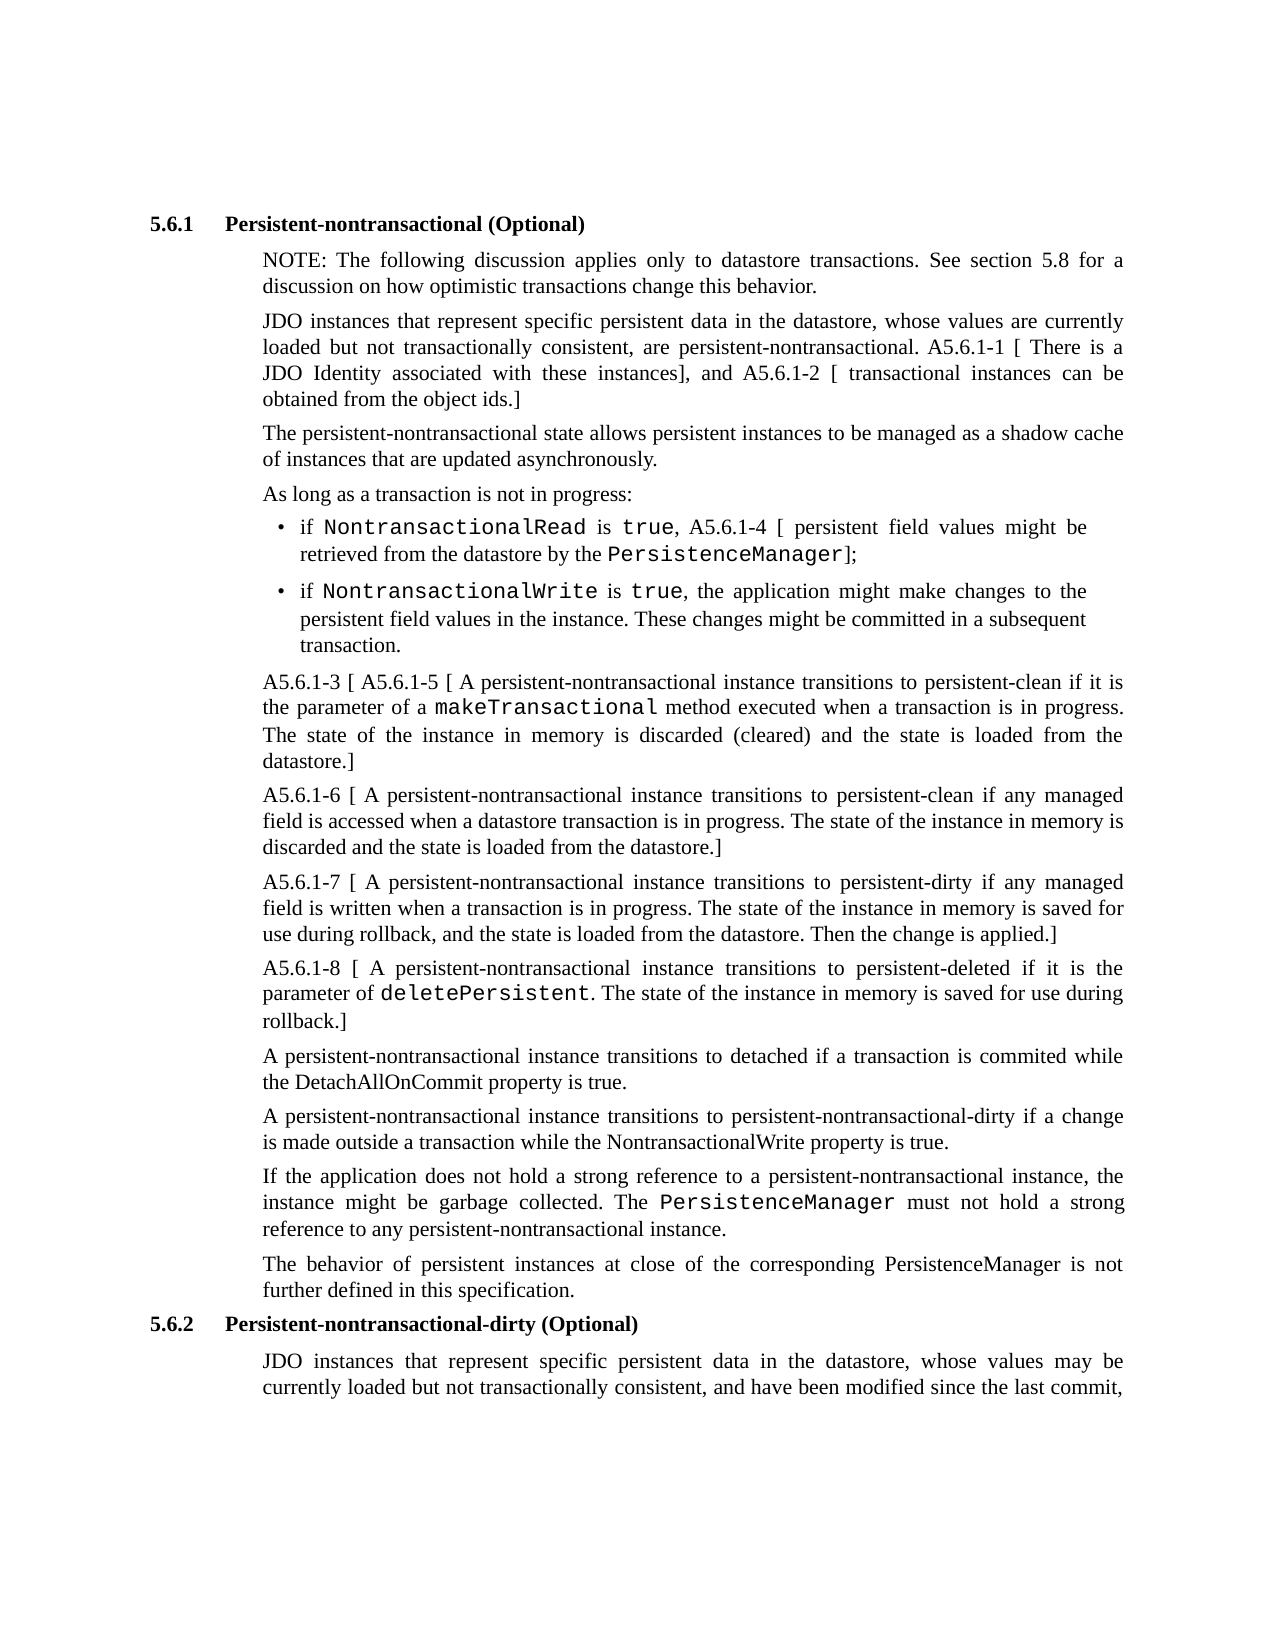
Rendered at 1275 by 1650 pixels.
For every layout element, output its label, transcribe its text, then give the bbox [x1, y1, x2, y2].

text NOTE: The following discussion applies only to datastore transactions. See section 5.8 for a discussion on how optimistic transactions change this behavior. [262, 246, 1125, 298]
text A5.6.1-8 [ A persistent-nontransactional instance transitions to persistent-deleted if it is the parameter of deletePersistent. The state of the instance in memory is saved for use during rollback.] [262, 954, 1125, 1033]
text • if NontransactionalRead is true, A5.6.1-4 [ persistent field values might be retrieved from the datastore by the PersistenceManager]; [277, 514, 1087, 568]
subtitle Persistent-nontransactional (Optional) [150, 210, 1125, 236]
text A5.6.1-3 [ A5.6.1-5 [ A persistent-nontransactional instance transitions to persistent-clean if it is the parameter of a makeTransactional method executed when a transaction is in progress. The state of the instance in memory is discarded (cleared) and the state is loaded from the datastore.] [262, 668, 1125, 773]
text A5.6.1-7 [ A persistent-nontransactional instance transitions to persistent-dirty if any managed field is written when a transaction is in progress. The state of the instance in memory is saved for use during rollback, and the state is loaded from the datastore. Then the change is applied.] [262, 868, 1125, 946]
text The persistent-nontransactional state allows persistent instances to be managed as a shadow cache of instances that are updated asynchronously. [262, 419, 1125, 471]
text A5.6.1-6 [ A persistent-nontransactional instance transitions to persistent-clean if any managed field is accessed when a datastore transaction is in progress. The state of the instance in memory is discarded and the state is loaded from the datastore.] [262, 781, 1125, 859]
text The behavior of persistent instances at close of the corresponding PersistenceManager is not further defined in this specification. [262, 1250, 1125, 1302]
text If the application does not hold a strong reference to a persistent-nontransactional instance, the instance might be garbage collected. The PersistenceManager must not hold a strong reference to any persistent-nontransactional instance. [262, 1163, 1125, 1242]
text A persistent-nontransactional instance transitions to persistent-nontransactional-dirty if a change is made outside a transaction while the NontransactionalWrite property is true. [262, 1102, 1125, 1154]
text As long as a transaction is not in progress: [262, 480, 1125, 506]
text A persistent-nontransactional instance transitions to detached if a transaction is commited while the DetachAllOnCommit property is true. [262, 1042, 1125, 1094]
text JDO instances that represent specific persistent data in the datastore, whose values are currently loaded but not transactionally consistent, are persistent-nontransactional. A5.6.1-1 [ There is a JDO Identity associated with these instances], and A5.6.1-2 [ transactional instances can be obtained from the object ids.] [262, 307, 1125, 411]
subtitle Persistent-nontransactional-dirty (Optional) [150, 1310, 1125, 1336]
text JDO instances that represent specific persistent data in the datastore, whose values may be currently loaded but not transactionally consistent, and have been modified since the last commit, [262, 1347, 1125, 1399]
text • if NontransactionalWrite is true, the application might make changes to the persistent field values in the instance. These changes might be committed in a subsequent transaction. [277, 578, 1087, 658]
